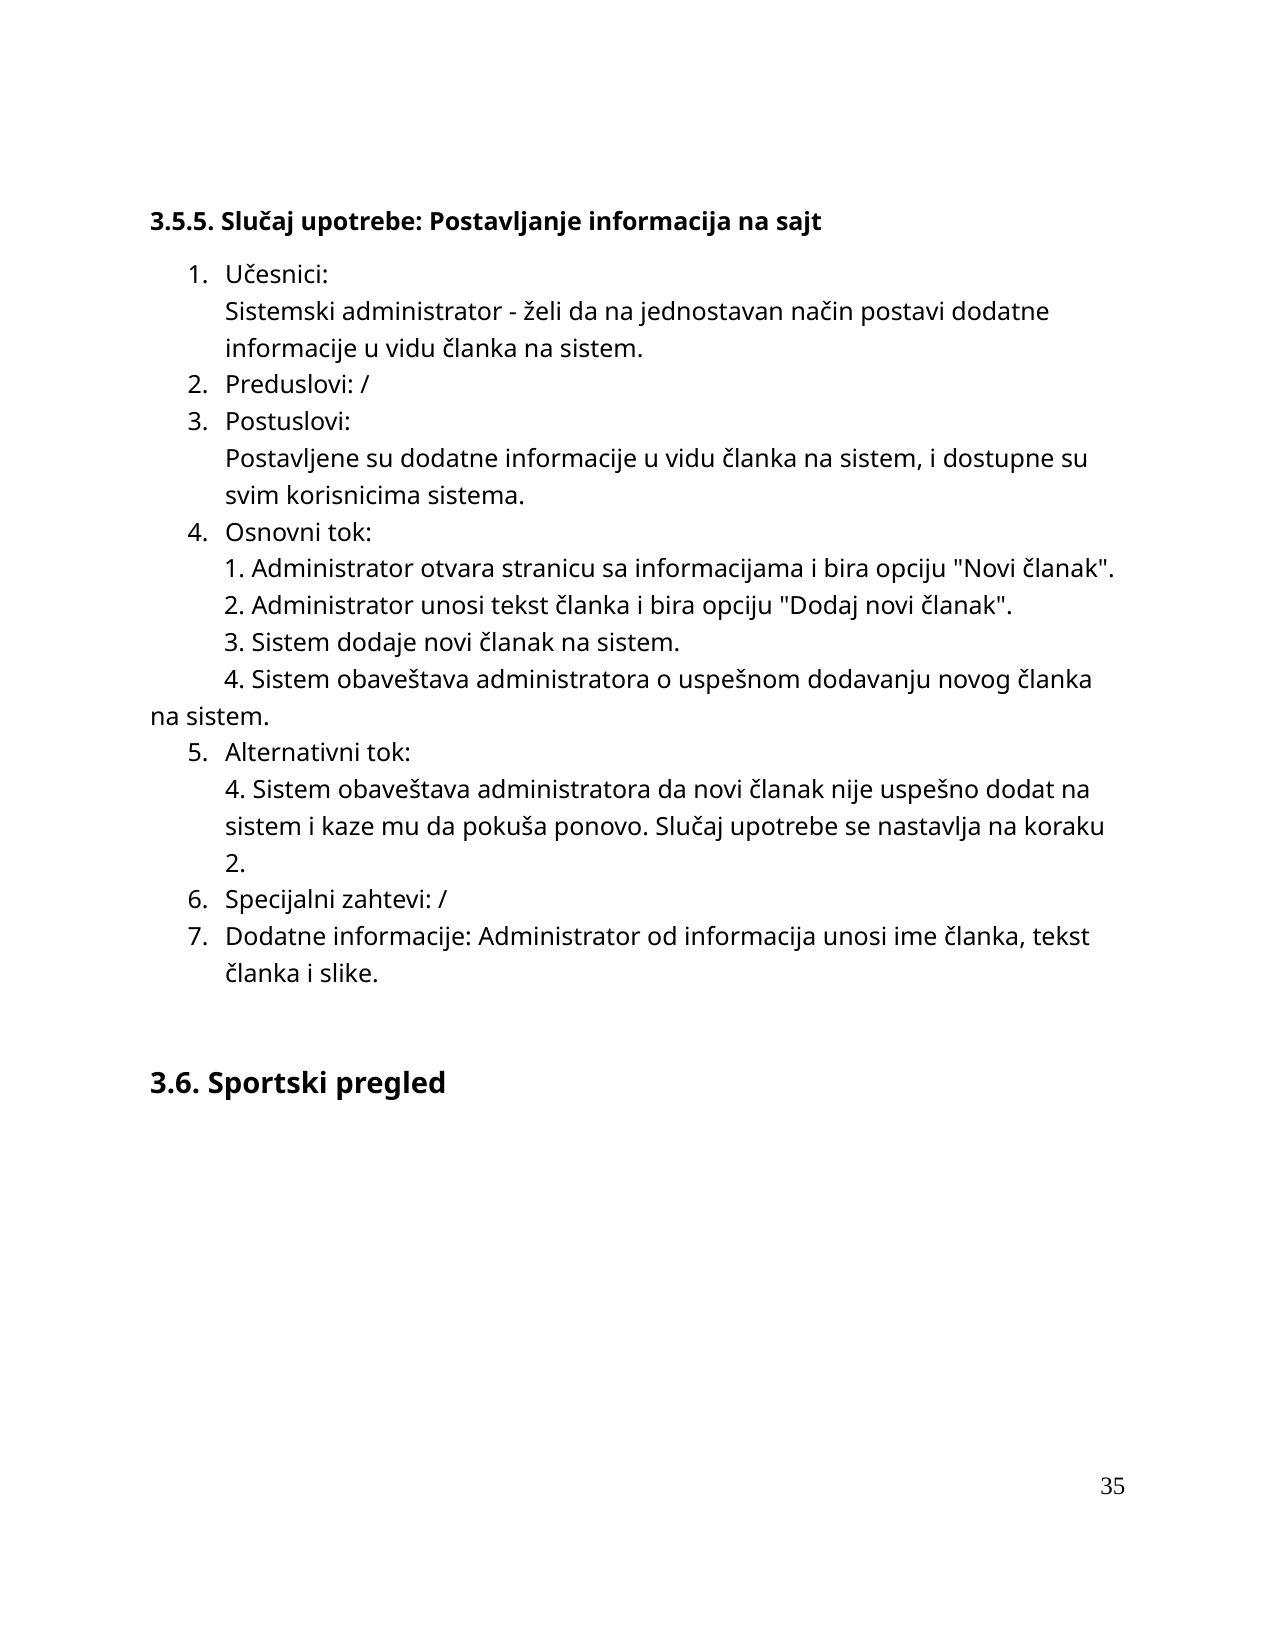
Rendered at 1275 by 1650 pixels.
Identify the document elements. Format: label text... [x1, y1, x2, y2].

text 3. Sistem dodaje novi članak na sistem. [150, 624, 1125, 659]
list Alternativni tok: [187, 735, 1125, 769]
list Dodatne informacije: Administrator od informacija unosi ime članka, tekst članka i slike. [187, 919, 1125, 989]
list Postavljene su dodatne informacije u vidu članka na sistem, i dostupne su svim korisnicima sistema. [225, 441, 1125, 512]
list Učesnici: [187, 257, 1125, 291]
list Preduslovi: / [187, 367, 1125, 401]
text 3.5.5. Slučaj upotrebe: Postavljanje informacija na sajt [150, 203, 1125, 237]
text 1. Administrator otvara stranicu sa informacijama i bira opciju "Novi članak". [150, 551, 1125, 585]
text 4. Sistem obaveštava administratora o uspešnom dodavanju novog članka na sistem. [150, 661, 1125, 732]
list Sistemski administrator - želi da na jednostavan način postavi dodatne informacije u vidu članka na sistem. [225, 294, 1125, 364]
list Specijalni zahtevi: / [187, 882, 1125, 916]
text 3.6. Sportski pregled [150, 1062, 1125, 1102]
list Osnovni tok: [187, 514, 1125, 548]
text 2. Administrator unosi tekst članka i bira opciju "Dodaj novi članak". [150, 588, 1125, 622]
list 4. Sistem obaveštava administratora da novi članak nije uspešno dodat na sistem i kaze mu da pokuša ponovo. Slučaj upotrebe se nastavlja na koraku 2. [225, 772, 1125, 879]
list Postuslovi: [187, 404, 1125, 438]
